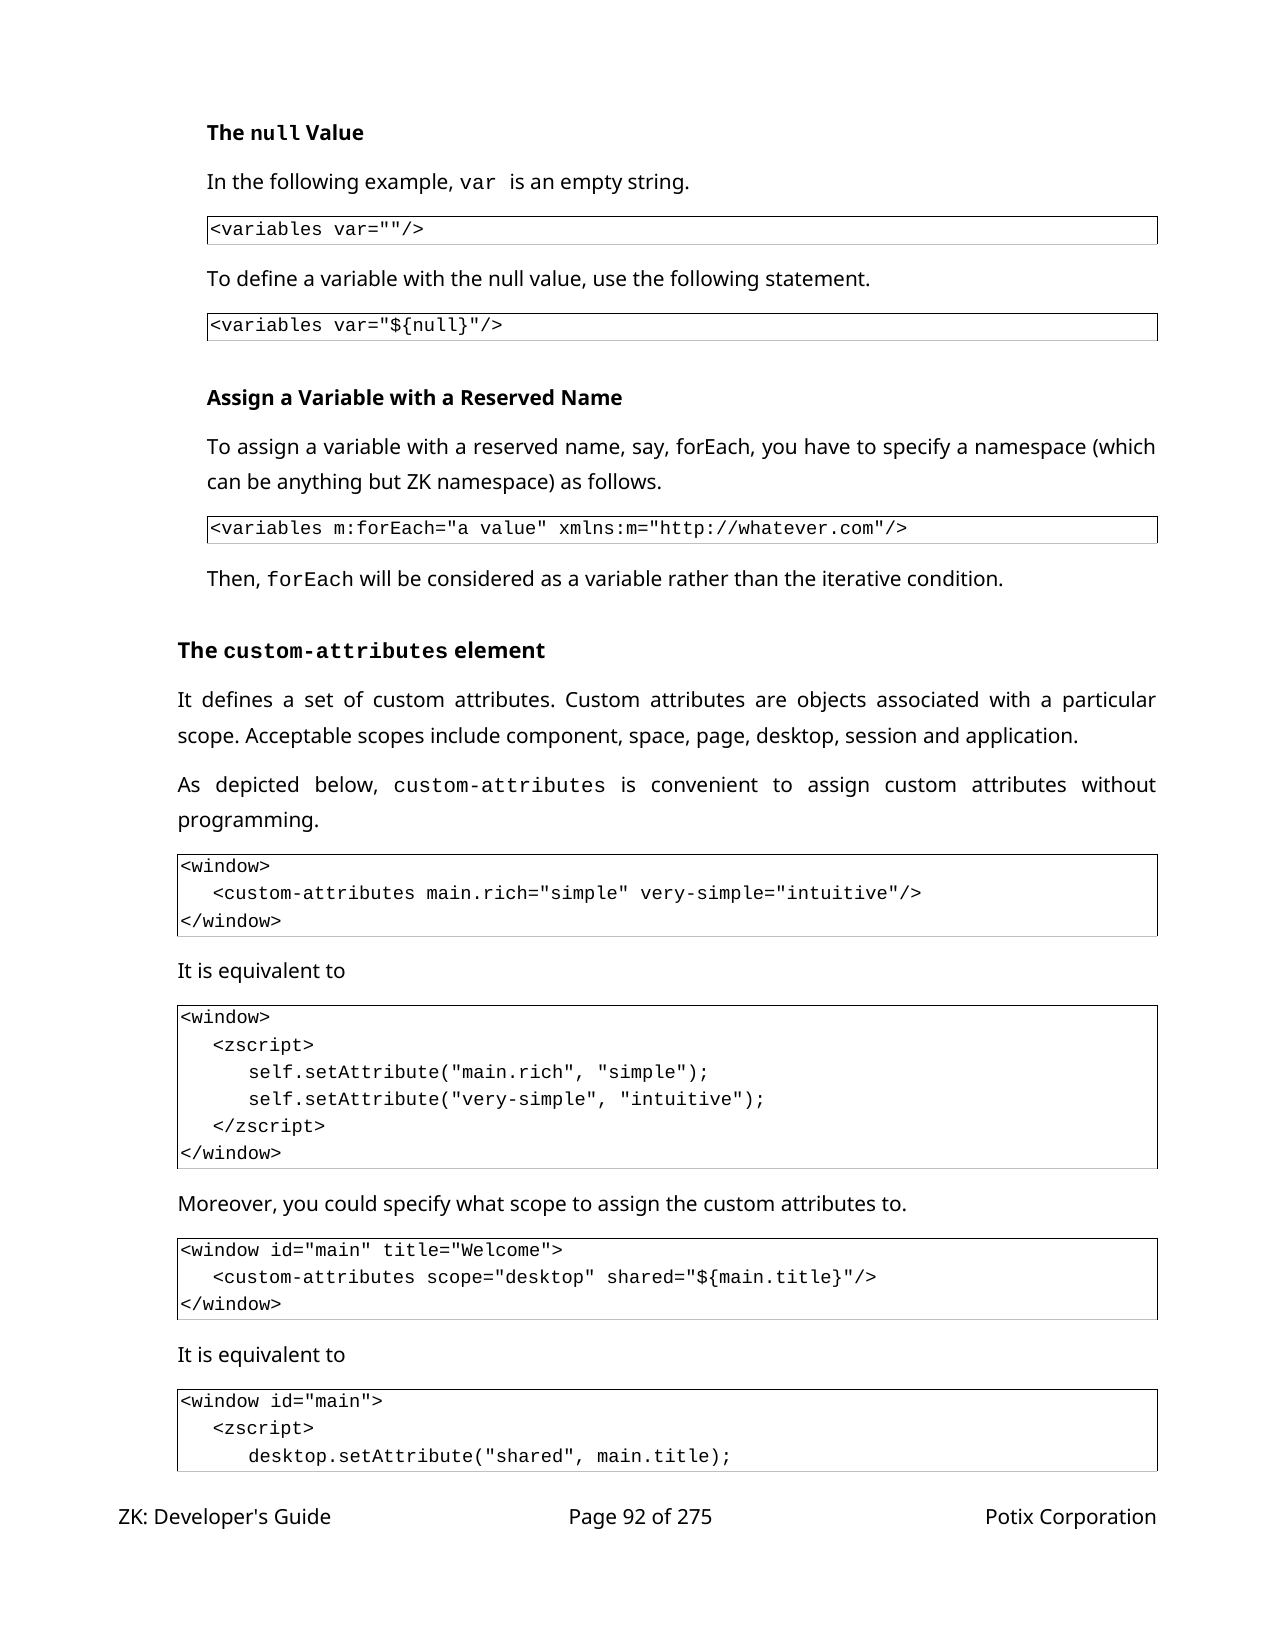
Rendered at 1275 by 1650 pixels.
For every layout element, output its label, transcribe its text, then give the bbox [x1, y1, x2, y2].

text <zscript> [178, 1416, 1157, 1441]
text To define a variable with the null value, use the following statement. [207, 264, 1157, 293]
text self.setAttribute("main.rich", "simple"); [178, 1059, 1157, 1084]
text It is equivalent to [177, 1340, 1157, 1368]
subtitle The custom-attributes element [177, 635, 1157, 665]
text </window> [178, 1141, 1157, 1168]
text self.setAttribute("very-simple", "intuitive"); [178, 1087, 1157, 1111]
text <variables var="${null}"/> [208, 314, 1157, 340]
text <custom-attributes main.rich="simple" very-simple="intuitive"/> [178, 881, 1157, 906]
text Then, forEach will be considered as a variable rather than the iterative condition. [207, 564, 1157, 592]
text In the following example, var is an empty string. [207, 167, 1157, 196]
text It is equivalent to [177, 956, 1157, 984]
text </zscript> [178, 1114, 1157, 1138]
text <variables var=""/> [208, 217, 1157, 244]
text <variables m:forEach="a value" xmlns:m="http://whatever.com"/> [208, 517, 1157, 543]
text <window id="main" title="Welcome"> [178, 1239, 1157, 1262]
text To assign a variable with a reserved name, say, forEach, you have to specify a namespace (which can be anything but ZK namespace) as follows. [207, 432, 1157, 495]
text As depicted below, custom-attributes is convenient to assign custom attributes without programming. [177, 770, 1157, 833]
text <window> [178, 1006, 1157, 1029]
text It defines a set of custom attributes. Custom attributes are objects associated with a particular scope. Acceptable scopes include component, space, page, desktop, session and application. [177, 686, 1157, 749]
text <window> [178, 855, 1157, 878]
subtitle Assign a Variable with a Reserved Name [207, 383, 1157, 411]
text <custom-attributes scope="desktop" shared="${main.title}"/> [178, 1265, 1157, 1289]
text desktop.setAttribute("shared", main.title); [178, 1443, 1157, 1471]
text </window> [178, 1292, 1157, 1319]
subtitle The null Value [207, 118, 1157, 147]
text <window id="main"> [178, 1390, 1157, 1413]
text <zscript> [178, 1032, 1157, 1057]
text Moreover, you could specify what scope to assign the custom attributes to. [177, 1189, 1157, 1217]
text </window> [178, 908, 1157, 936]
